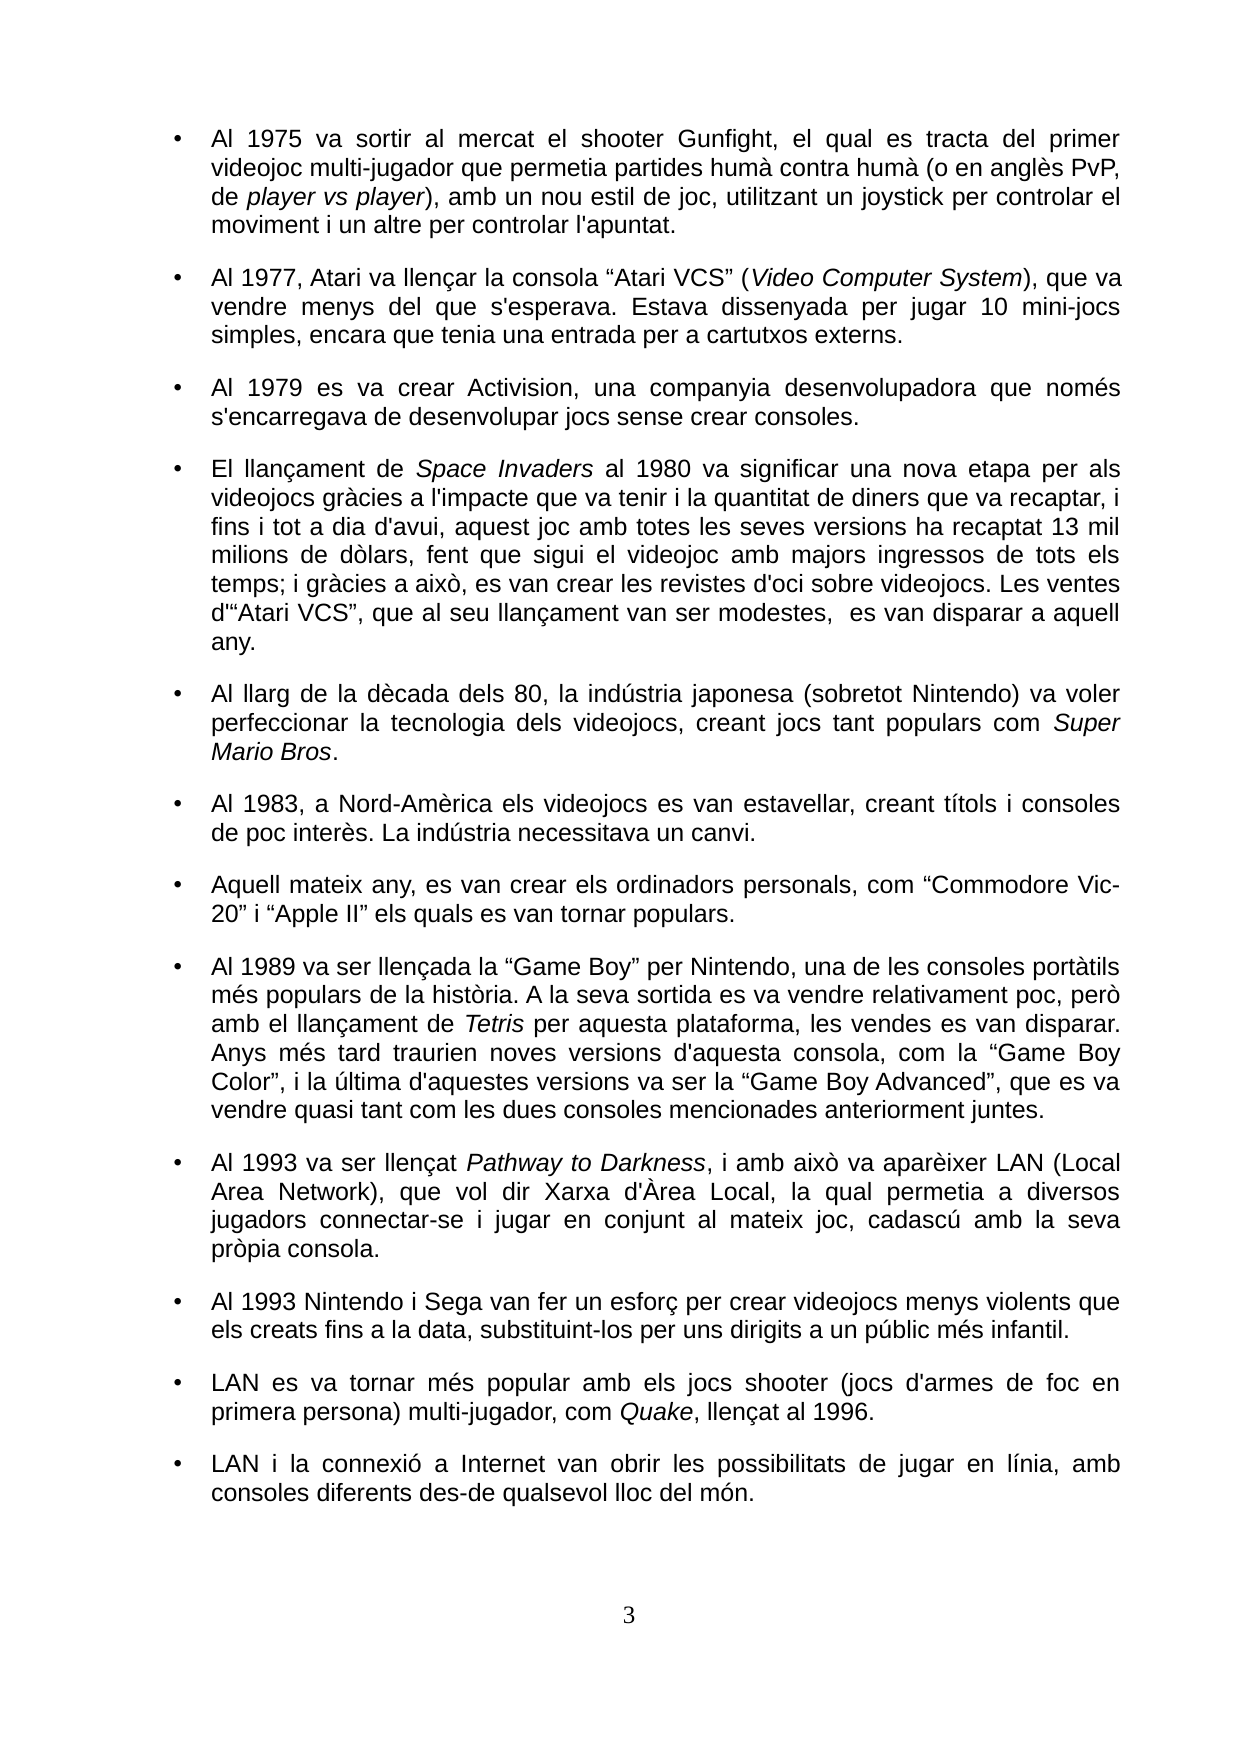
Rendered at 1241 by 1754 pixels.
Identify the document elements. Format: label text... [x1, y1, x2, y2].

list Aquell mateix any, es van crear els ordinadors personals, com “Commodore Vic-20” i “Apple II” els quals es van tornar populars. [173, 870, 1122, 928]
list Al 1977, Atari va llençar la consola “Atari VCS” (Video Computer System), que va vendre menys del que s'esperava. Estava dissenyada per jugar 10 mini-jocs simples, encara que tenia una entrada per a cartutxos externs. [173, 263, 1122, 349]
list Al 1983, a Nord-Amèrica els videojocs es van estavellar, creant títols i consoles de poc interès. La indústria necessitava un canvi. [173, 789, 1122, 847]
list El llançament de Space Invaders al 1980 va significar una nova etapa per als videojocs gràcies a l'impacte que va tenir i la quantitat de diners que va recaptar, i fins i tot a dia d'avui, aquest joc amb totes les seves versions ha recaptat 13 mil milions de dòlars, fent que sigui el videojoc amb majors ingressos de tots els temps; i gràcies a això, es van crear les revistes d'oci sobre videojocs. Les ventes d'“Atari VCS”, que al seu llançament van ser modestes, es van disparar a aquell any. [173, 454, 1122, 655]
list LAN es va tornar més popular amb els jocs shooter (jocs d'armes de foc en primera persona) multi-jugador, com Quake, llençat al 1996. [173, 1368, 1122, 1425]
list Al 1993 va ser llençat Pathway to Darkness, i amb això va aparèixer LAN (Local Area Network), que vol dir Xarxa d'Àrea Local, la qual permetia a diversos jugadors connectar-se i jugar en conjunt al mateix joc, cadascú amb la seva pròpia consola. [173, 1148, 1122, 1263]
list LAN i la connexió a Internet van obrir les possibilitats de jugar en línia, amb consoles diferents des-de qualsevol lloc del món. [173, 1449, 1122, 1507]
list Al llarg de la dècada dels 80, la indústria japonesa (sobretot Nintendo) va voler perfeccionar la tecnologia dels videojocs, creant jocs tant populars com Super Mario Bros. [173, 679, 1122, 765]
list Al 1979 es va crear Activision, una companyia desenvolupadora que només s'encarregava de desenvolupar jocs sense crear consoles. [173, 373, 1122, 430]
list Al 1975 va sortir al mercat el shooter Gunfight, el qual es tracta del primer videojoc multi-jugador que permetia partides humà contra humà (o en anglès PvP, de player vs player), amb un nou estil de joc, utilitzant un joystick per controlar el moviment i un altre per controlar l'apuntat. [173, 124, 1122, 239]
list Al 1993 Nintendo i Sega van fer un esforç per crear videojocs menys violents que els creats fins a la data, substituint-los per uns dirigits a un públic més infantil. [173, 1287, 1122, 1344]
list Al 1989 va ser llençada la “Game Boy” per Nintendo, una de les consoles portàtils més populars de la història. A la seva sortida es va vendre relativament poc, però amb el llançament de Tetris per aquesta plataforma, les vendes es van disparar. Anys més tard traurien noves versions d'aquesta consola, com la “Game Boy Color”, i la última d'aquestes versions va ser la “Game Boy Advanced”, que es va vendre quasi tant com les dues consoles mencionades anteriorment juntes. [173, 952, 1122, 1124]
